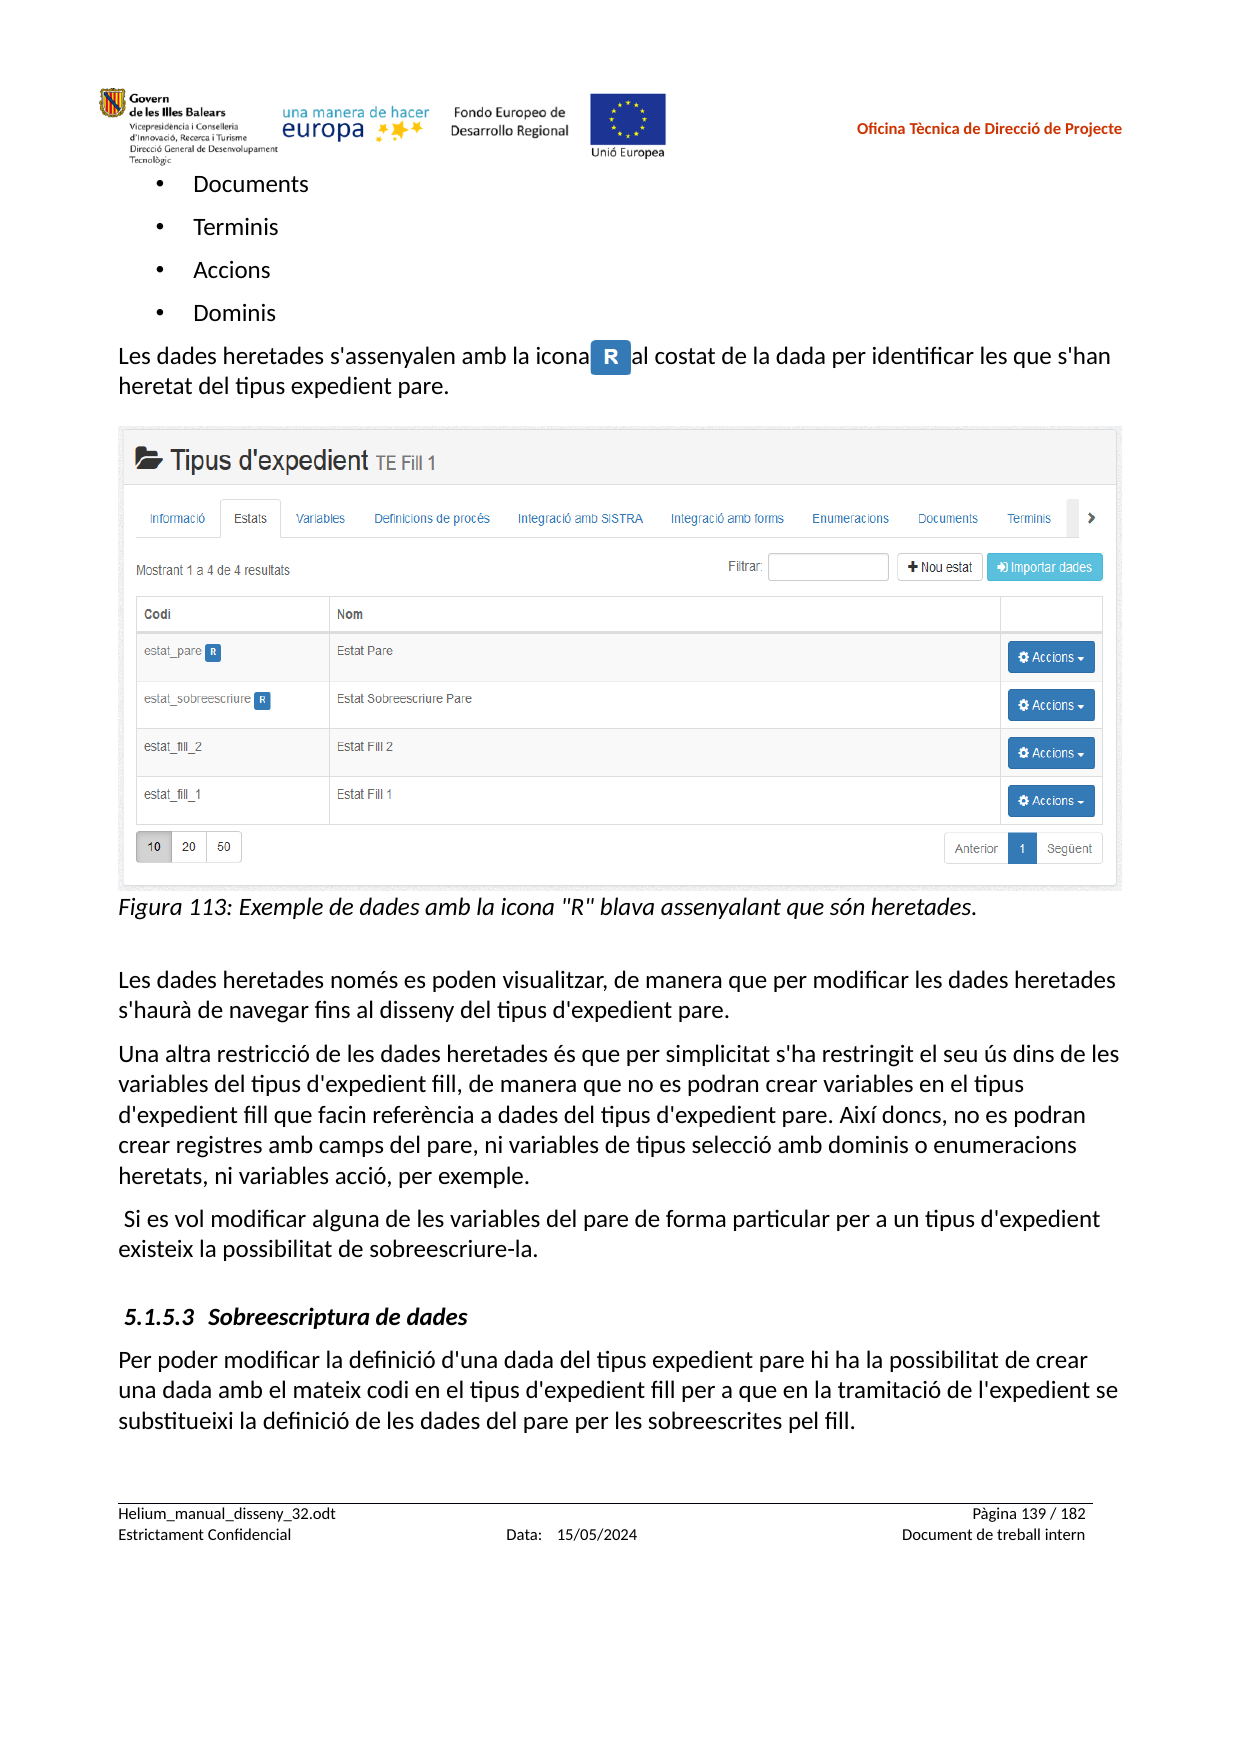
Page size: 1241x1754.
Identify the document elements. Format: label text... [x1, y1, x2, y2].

text Les dades heretades s'assenyalen amb la icona al costat de la dada per identificar les que s'han heretat del tipus expedient pare. [118, 340, 1122, 401]
text Si es vol modificar alguna de les variables del pare de forma particular per a un tipus d'expedient existeix la possibilitat de sobreescriure-la. [118, 1203, 1122, 1264]
text Per poder modificar la definició d'una dada del tipus expedient pare hi ha la possibilitat de crear una dada amb el mateix codi en el tipus d'expedient fill per a que en la tramitació de l'expedient se substitueixi la definició de les dades del pare per les sobreescrites pel fill. [118, 1344, 1122, 1436]
text Una altra restricció de les dades heretades és que per simplicitat s'ha restringit el seu ús dins de les variables del tipus d'expedient fill, de manera que no es podran crear variables en el tipus d'expedient fill que facin referència a dades del tipus d'expedient pare. Així doncs, no es podran crear registres amb camps del pare, ni variables de tipus selecció amb dominis o enumeracions heretats, ni variables acció, per exemple. [118, 1038, 1122, 1190]
list Terminis [156, 211, 1122, 241]
subtitle Sobreescriptura de dades [118, 1301, 1122, 1332]
picture [590, 340, 631, 375]
list Dominis [156, 297, 1122, 327]
list Accions [156, 254, 1122, 284]
list Documents [156, 168, 1122, 198]
picture [99, 87, 668, 166]
text Figura 113: Exemple de dades amb la icona "R" blava assenyalant que són heretades. [118, 891, 1122, 921]
text Les dades heretades només es poden visualitzar, de manera que per modificar les dades heretades s'haurà de navegar fins al disseny del tipus d'expedient pare. [118, 964, 1122, 1025]
